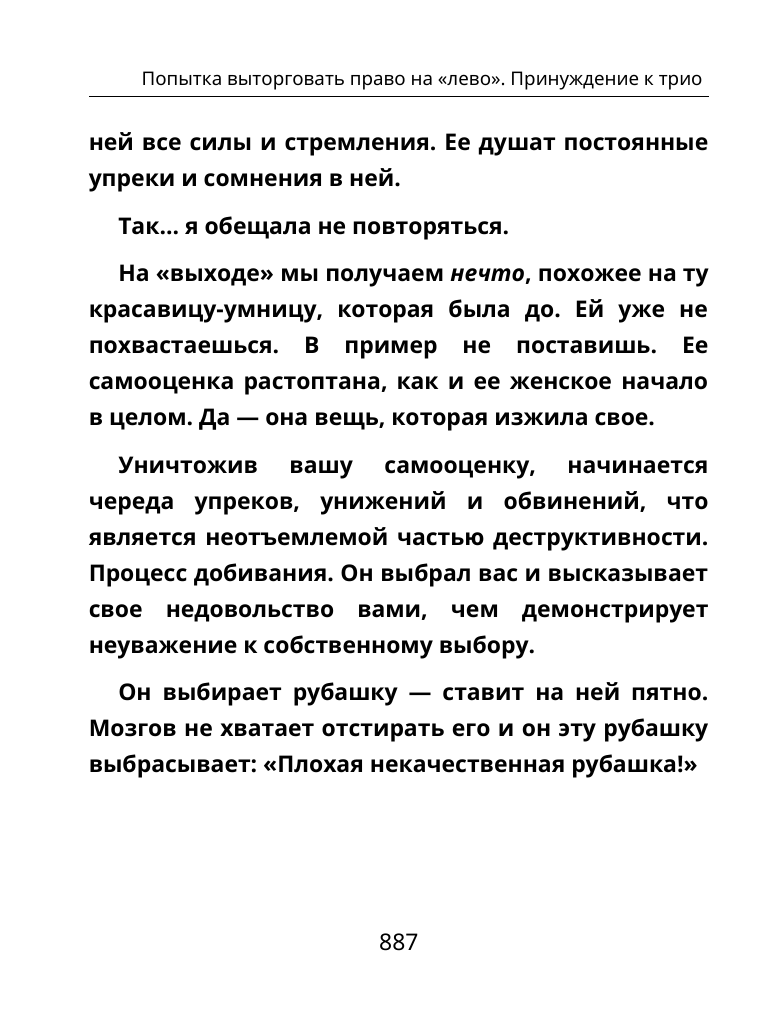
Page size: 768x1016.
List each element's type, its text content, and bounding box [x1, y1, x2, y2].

text Уничтожив вашу самооценку, начинается череда упреков, унижений и обвинений, что является неотъемлемой частью деструктивности. Процесс добивания. Он выбрал вас и высказывает свое недовольство вами, чем демонстрирует неуважение к собственному выбору. [88, 449, 709, 660]
text Так... я обещала не повторяться. [88, 210, 709, 241]
text На «выходе» мы получаем нечто, похожее на ту красавицу-умницу, которая была до. Ей уже не похвастаешься. В пример не поставишь. Ее самооценка растоптана, как и ее женское начало в целом. Да — она вещь, которая изжила свое. [88, 257, 709, 432]
text ней все силы и стремления. Ее душат постоянные упреки и сомнения в ней. [88, 126, 709, 193]
text Он выбирает рубашку — ставит на ней пятно. Мозгов не хватает отстирать его и он эту рубашку выбрасывает: «Плохая некачественная рубашка!» [88, 676, 709, 779]
